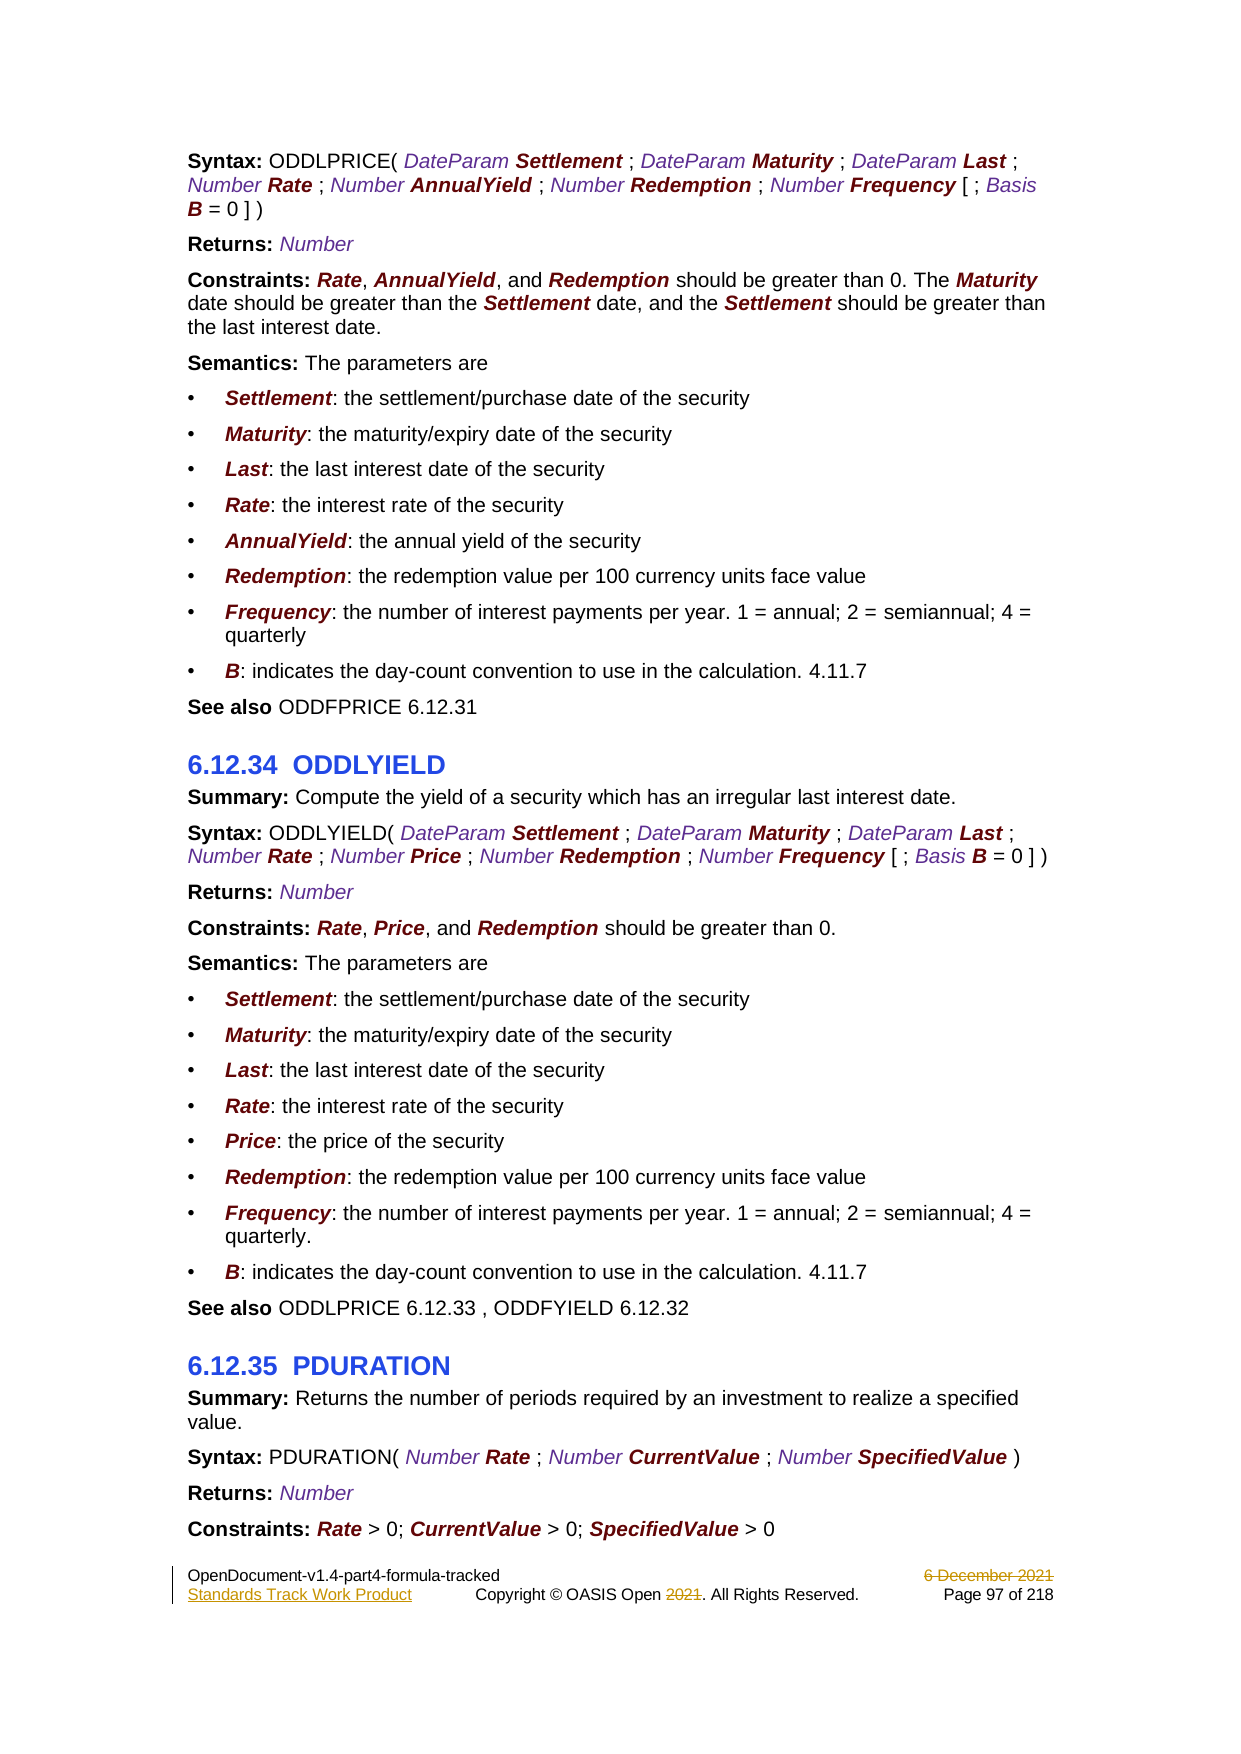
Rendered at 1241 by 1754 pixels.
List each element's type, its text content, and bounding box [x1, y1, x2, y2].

text Semantics: The parameters are [187, 952, 1053, 975]
subtitle ODDLYIELD [187, 750, 1053, 780]
text Summary: Compute the yield of a security which has an irregular last interest date. [187, 786, 1053, 809]
list AnnualYield: the annual yield of the security [187, 529, 1053, 553]
text Constraints: Rate > 0; CurrentValue > 0; SpecifiedValue > 0 [187, 1517, 1053, 1541]
list Maturity: the maturity/expiry date of the security [187, 1023, 1053, 1047]
text Semantics: The parameters are [187, 351, 1053, 374]
text Summary: Returns the number of periods required by an investment to realize a specified value. [187, 1387, 1053, 1434]
list Redemption: the redemption value per 100 currency units face value [187, 565, 1053, 588]
list Price: the price of the security [187, 1130, 1053, 1153]
text See also ODDLPRICE 6.12.33 , ODDFYIELD 6.12.32 [187, 1296, 1053, 1319]
text Constraints: Rate, Price, and Redemption should be greater than 0. [187, 916, 1053, 940]
text Constraints: Rate, AnnualYield, and Redemption should be greater than 0. The Maturity date should be greater than the Settlement date, and the Settlement should be greater than the last interest date. [187, 268, 1053, 339]
text Syntax: ODDLYIELD( DateParam Settlement ; DateParam Maturity ; DateParam Last ; Number Rate ; Number Price ; Number Redemption ; Number Frequency [ ; Basis B = 0 ] ) [187, 821, 1053, 868]
list Settlement: the settlement/purchase date of the security [187, 987, 1053, 1011]
list Last: the last interest date of the security [187, 458, 1053, 481]
list Rate: the interest rate of the security [187, 493, 1053, 517]
text Returns: Number [187, 1481, 1053, 1505]
list Settlement: the settlement/purchase date of the security [187, 387, 1053, 410]
list Redemption: the redemption value per 100 currency units face value [187, 1166, 1053, 1189]
list B: indicates the day-count convention to use in the calculation. 4.11.7 [187, 1260, 1053, 1284]
text Syntax: PDURATION( Number Rate ; Number CurrentValue ; Number SpecifiedValue ) [187, 1446, 1053, 1469]
text Returns: Number [187, 881, 1053, 904]
list Rate: the interest rate of the security [187, 1094, 1053, 1118]
list Last: the last interest date of the security [187, 1059, 1053, 1082]
list B: indicates the day-count convention to use in the calculation. 4.11.7 [187, 659, 1053, 683]
list Maturity: the maturity/expiry date of the security [187, 422, 1053, 446]
list Frequency: the number of interest payments per year. 1 = annual; 2 = semiannual; 4 = quarterly [187, 600, 1053, 647]
text Returns: Number [187, 233, 1053, 256]
subtitle PDURATION [187, 1351, 1053, 1381]
text Syntax: ODDLPRICE( DateParam Settlement ; DateParam Maturity ; DateParam Last ; Number Rate ; Number AnnualYield ; Number Redemption ; Number Frequency [ ; Basis B = 0 ] ) [187, 150, 1053, 221]
list Frequency: the number of interest payments per year. 1 = annual; 2 = semiannual; 4 = quarterly. [187, 1201, 1053, 1248]
text See also ODDFPRICE 6.12.31 [187, 695, 1053, 719]
